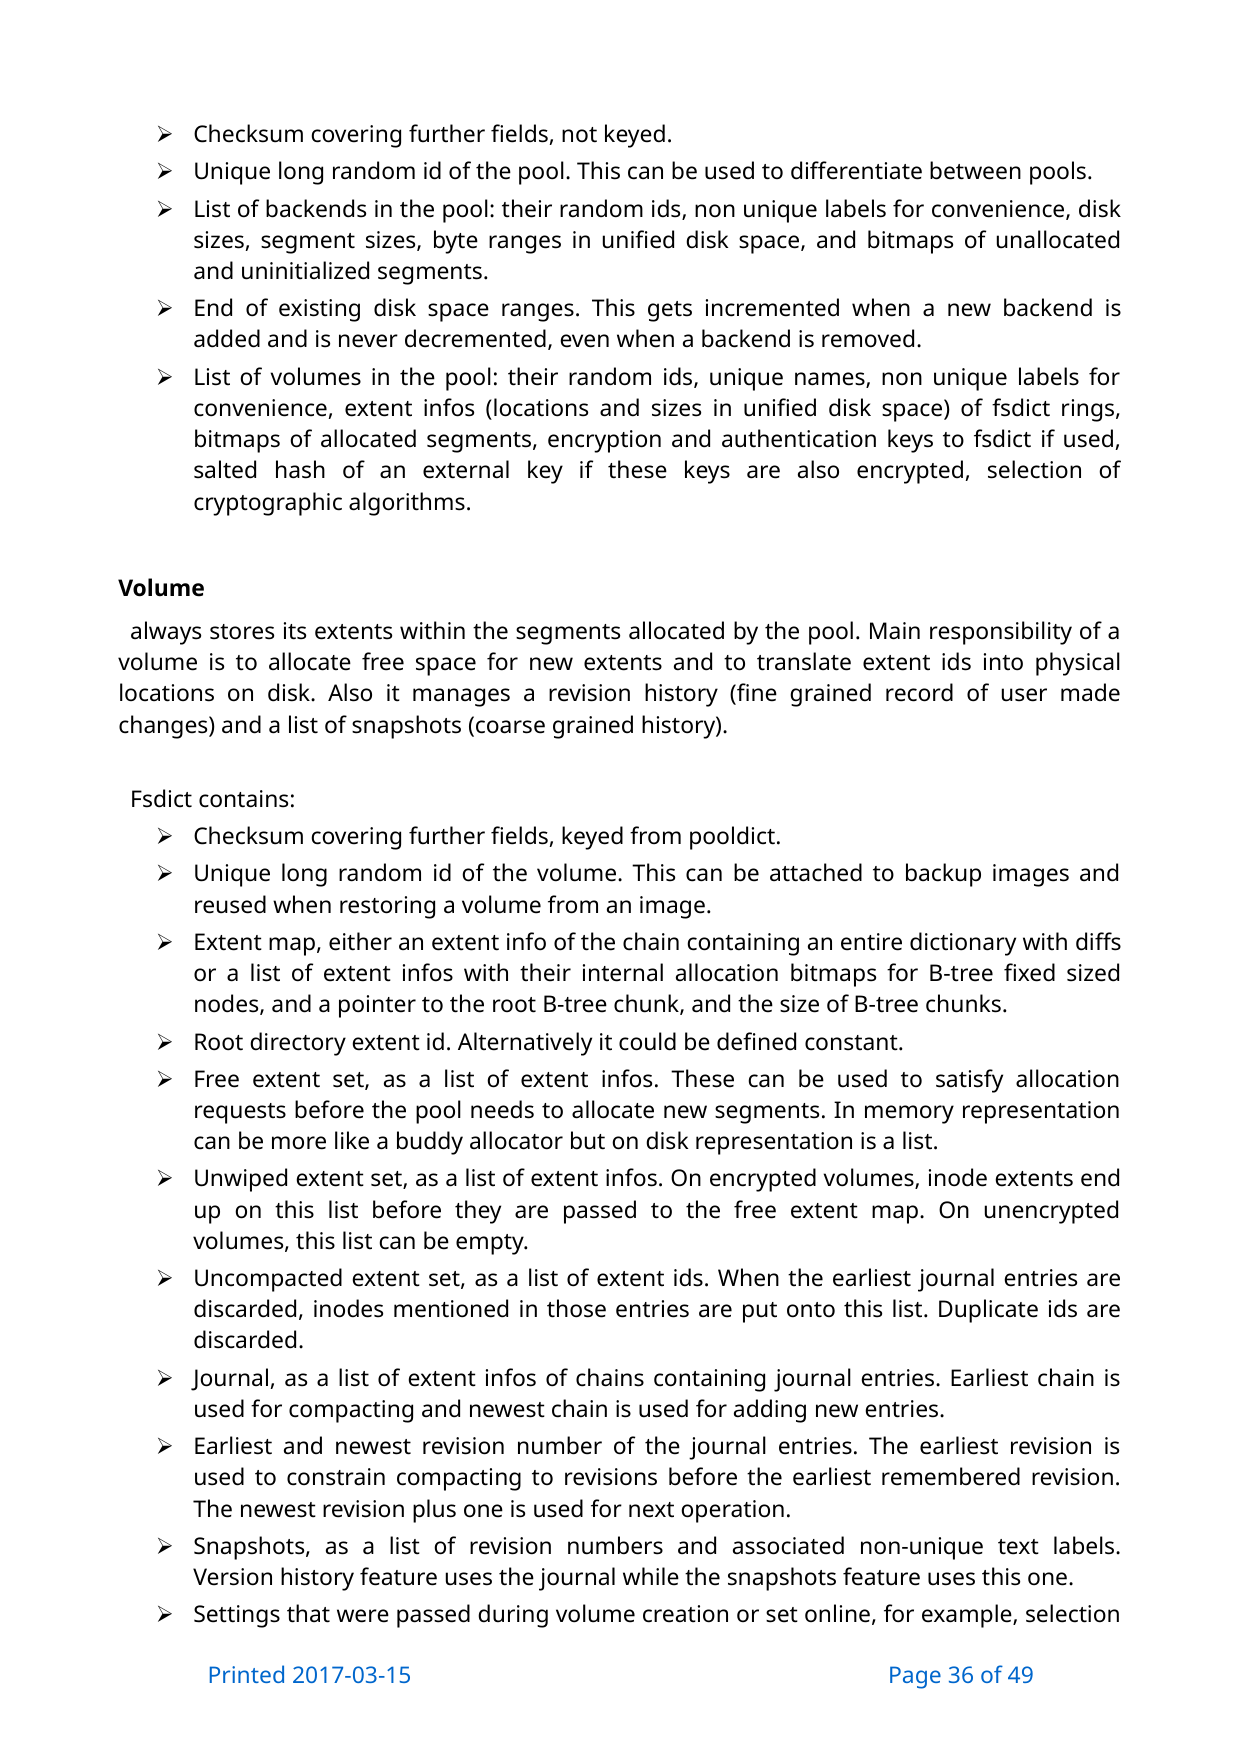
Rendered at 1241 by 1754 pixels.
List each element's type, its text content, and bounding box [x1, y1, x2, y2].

list Unwiped extent set, as a list of extent infos. On encrypted volumes, inode extents end up on this list before they are passed to the free extent map. On unencrypted volumes, this list can be empty. [156, 1162, 1122, 1256]
list Settings that were passed during volume creation or set online, for example, selection [156, 1598, 1122, 1629]
list List of volumes in the pool: their random ids, unique names, non unique labels for convenience, extent infos (locations and sizes in unified disk space) of fsdict rings, bitmaps of allocated segments, encryption and authentication keys to fsdict if used, salted hash of an external key if these keys are also encrypted, selection of cryptographic algorithms. [156, 361, 1122, 517]
list Checksum covering further fields, keyed from pooldict. [156, 820, 1122, 851]
list Unique long random id of the volume. This can be attached to backup images and reused when restoring a volume from an image. [156, 857, 1122, 920]
list Journal, as a list of extent infos of chains containing journal entries. Earliest chain is used for compacting and newest chain is used for adding new entries. [156, 1362, 1122, 1424]
list Uncompacted extent set, as a list of extent ids. When the earliest journal entries are discarded, inodes mentioned in those entries are put onto this list. Duplicate ids are discarded. [156, 1262, 1122, 1356]
list Root directory extent id. Alternatively it could be defined constant. [156, 1025, 1122, 1057]
list Checksum covering further fields, not keyed. [156, 118, 1122, 149]
text always stores its extents within the segments allocated by the pool. Main responsibility of a volume is to allocate free space for new extents and to translate extent ids into physical locations on disk. Also it manages a revision history (fine grained record of user made changes) and a list of snapshots (coarse grained history). [118, 615, 1122, 740]
text Fsdict contains: [118, 783, 1122, 814]
list List of backends in the pool: their random ids, non unique labels for convenience, disk sizes, segment sizes, byte ranges in unified disk space, and bitmaps of unallocated and uninitialized segments. [156, 192, 1122, 286]
list Earliest and newest revision number of the journal entries. The earliest revision is used to constrain compacting to revisions before the earliest remembered revision. The newest revision plus one is used for next operation. [156, 1430, 1122, 1524]
list Unique long random id of the pool. This can be used to differentiate between pools. [156, 155, 1122, 187]
list End of existing disk space ranges. This gets incremented when a new backend is added and is never decremented, even when a backend is removed. [156, 292, 1122, 355]
list Free extent set, as a list of extent infos. These can be used to satisfy allocation requests before the pool needs to allocate new segments. In memory representation can be more like a buddy allocator but on disk representation is a list. [156, 1063, 1122, 1156]
list Snapshots, as a list of revision numbers and associated non-unique text labels. Version history feature uses the journal while the snapshots feature uses this one. [156, 1530, 1122, 1592]
subtitle Volume [118, 572, 1122, 603]
list Extent map, either an extent info of the chain containing an entire dictionary with diffs or a list of extent infos with their internal allocation bitmaps for B-tree fixed sized nodes, and a pointer to the root B-tree chunk, and the size of B-tree chunks. [156, 926, 1122, 1019]
